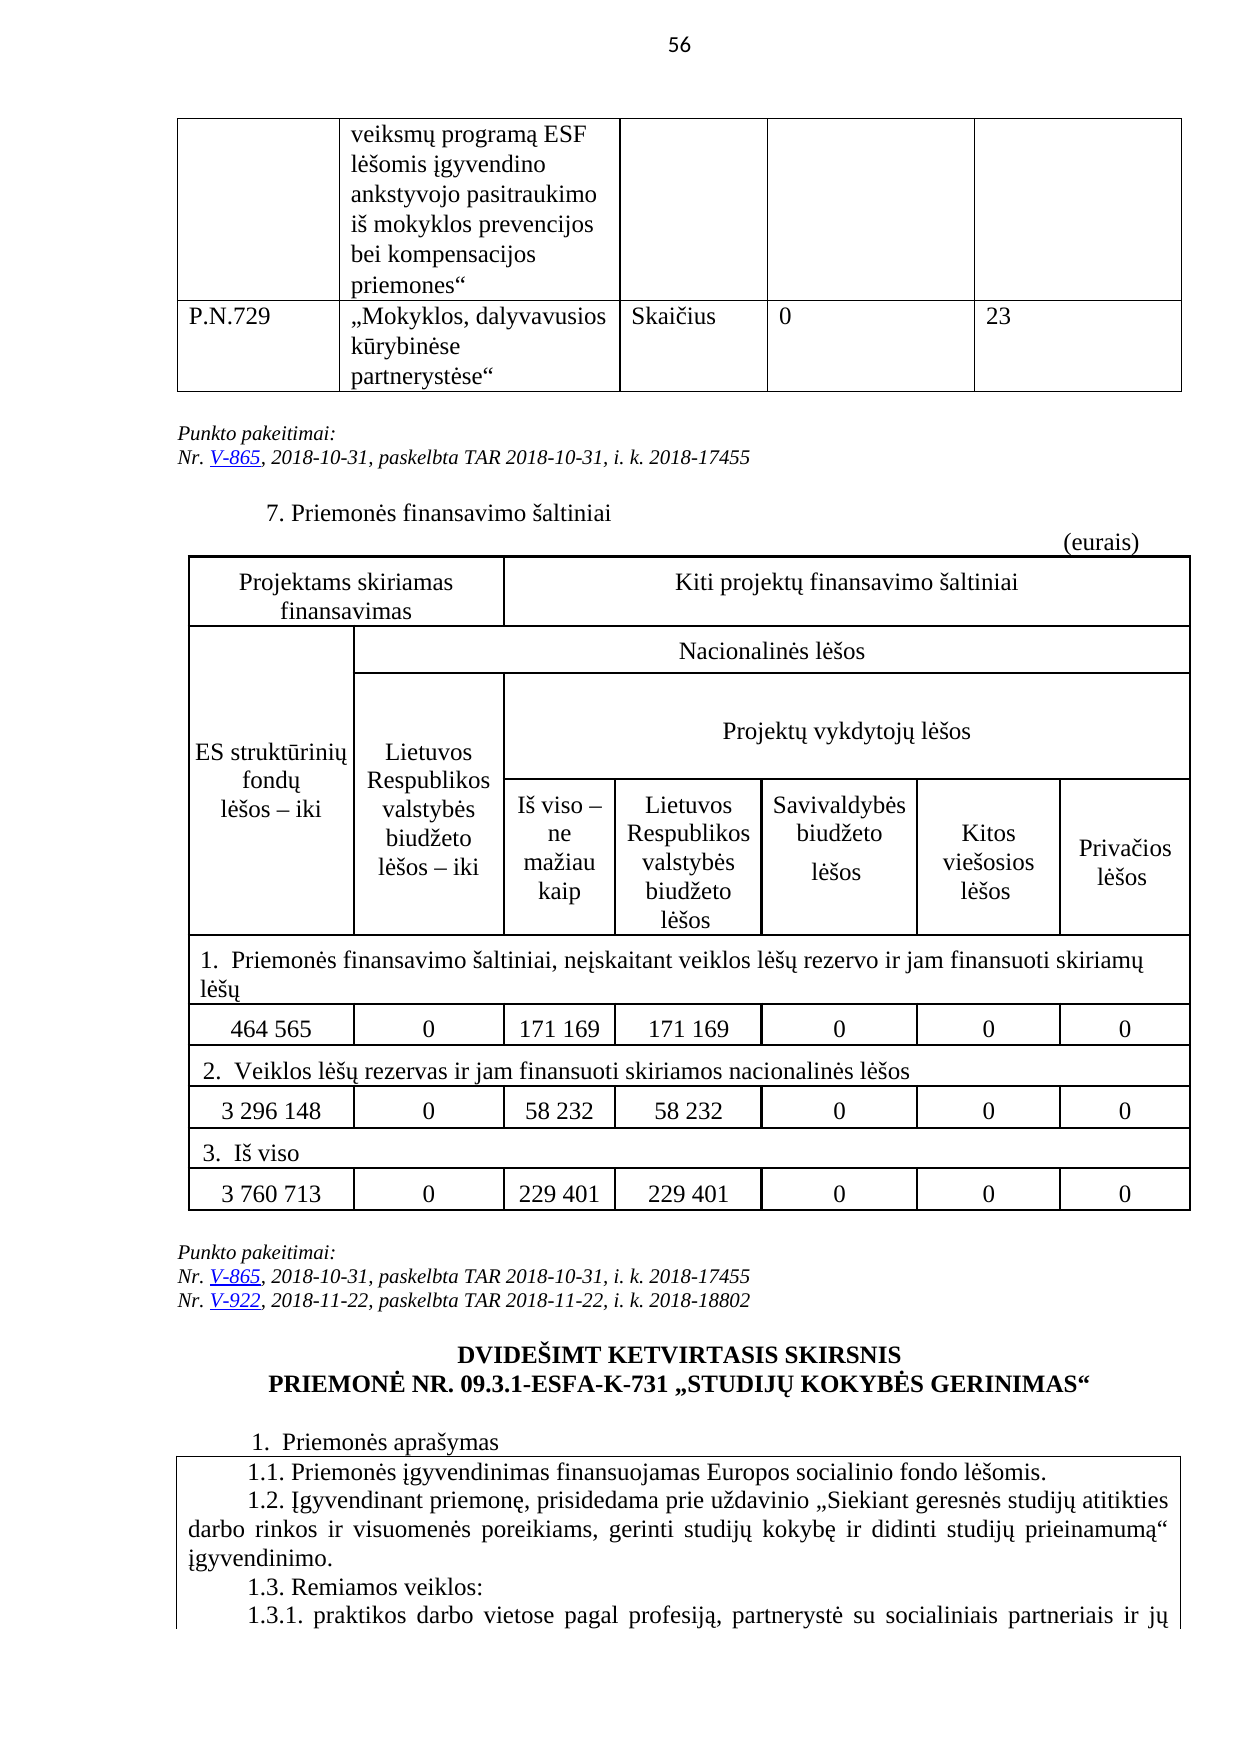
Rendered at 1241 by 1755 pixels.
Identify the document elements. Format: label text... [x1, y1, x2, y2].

table_cell 2. Veiklos lėšų rezervas ir jam finansuoti skiriamos nacionalinės lėšos [190, 1046, 1189, 1085]
table_cell 0 [355, 1169, 503, 1209]
table_cell 171 169 [616, 1005, 760, 1044]
text Nr. V-922, 2018-11-22, paskelbta TAR 2018-11-22, i. k. 2018-18802 [177, 1288, 1181, 1312]
text Punkto pakeitimai: [177, 421, 1181, 445]
table_cell 3 296 148 [190, 1087, 353, 1127]
table_cell veiksmų programą ESF lėšomis įgyvendino ankstyvojo pasitraukimo iš mokyklos prevencijos bei kompensacijos priemones“ [340, 119, 619, 300]
table_cell 1.3. Remiamos veiklos: 1.3.1. praktikos darbo vietose pagal profesiją, partnerystė su socialiniais partneriais ir jų [177, 1572, 1180, 1629]
text 7. Priemonės finansavimo šaltiniai [266, 498, 1181, 527]
table_cell 229 401 [505, 1169, 614, 1209]
table_cell ES struktūrinių fondų lėšos – iki [190, 627, 353, 933]
table_cell 1.2. Įgyvendinant priemonę, prisidedama prie uždavinio „Siekiant geresnės studijų atitikties darbo rinkos ir visuomenės poreikiams, gerinti studijų kokybę ir didinti studijų prieinamumą“ įgyvendinimo. [177, 1485, 1180, 1572]
table_cell Iš viso – ne mažiau kaip [505, 780, 614, 933]
table_cell 0 [1061, 1087, 1189, 1127]
table_cell Lietuvos Respublikos valstybės biudžeto lėšos [616, 780, 760, 933]
table_cell 1. Priemonės finansavimo šaltiniai, neįskaitant veiklos lėšų rezervo ir jam finansuoti skiriamų lėšų [190, 936, 1189, 1003]
table_cell 229 401 [616, 1169, 760, 1209]
table_cell Kitos viešosios lėšos [918, 780, 1059, 933]
table_header Kiti projektų finansavimo šaltiniai [505, 558, 1189, 624]
table_cell 0 [763, 1005, 916, 1044]
table_cell 0 [918, 1005, 1059, 1044]
table_header Projektams skiriamas finansavimas [190, 558, 503, 624]
table_cell 0 [1061, 1005, 1189, 1044]
table_cell 0 [1061, 1169, 1189, 1209]
text Punkto pakeitimai: [177, 1239, 1181, 1264]
table_cell 58 232 [616, 1087, 760, 1127]
text Nr. V-865, 2018-10-31, paskelbta TAR 2018-10-31, i. k. 2018-17455 [177, 1264, 1181, 1288]
table_cell [768, 119, 974, 300]
table_cell [621, 119, 767, 300]
table_cell Nacionalinės lėšos [355, 627, 1189, 672]
table_cell 23 [975, 301, 1181, 391]
table_cell 3 760 713 [190, 1169, 353, 1209]
table_cell 0 [918, 1087, 1059, 1127]
text 1. Priemonės aprašymas [251, 1427, 1181, 1456]
table_cell [178, 119, 339, 300]
table_cell 464 565 [190, 1005, 353, 1044]
table_cell Projektų vykdytojų lėšos [505, 674, 1189, 778]
text Nr. V-865, 2018-10-31, paskelbta TAR 2018-10-31, i. k. 2018-17455 [177, 445, 1181, 469]
table_cell Savivaldybės biudžeto lėšos [763, 780, 916, 933]
table_cell Privačios lėšos [1061, 780, 1189, 933]
table_cell Lietuvos Respublikos valstybės biudžeto lėšos – iki [355, 674, 503, 933]
table_cell P.N.729 [178, 301, 339, 391]
table_cell [975, 119, 1181, 300]
table_cell 3. Iš viso [190, 1129, 1189, 1167]
table_cell 0 [355, 1005, 503, 1044]
text PRIEMONĖ NR. 09.3.1-ESFA-K-731 „STUDIJŲ KOKYBĖS GERINIMAS“ [177, 1369, 1181, 1398]
table_cell 0 [768, 301, 974, 391]
table_cell Skaičius [621, 301, 767, 391]
table_cell 0 [918, 1169, 1059, 1209]
table_cell 0 [763, 1169, 916, 1209]
table_cell 0 [763, 1087, 916, 1127]
text (eurais) [177, 527, 1181, 555]
table_cell 58 232 [505, 1087, 614, 1127]
text DVIDEŠIMT KETVIRTASIS SKIRSNIS [177, 1341, 1181, 1369]
table_cell „Mokyklos, dalyvavusios kūrybinėse partnerystėse“ [340, 301, 619, 391]
table_cell 171 169 [505, 1005, 614, 1044]
table_header 1.1. Priemonės įgyvendinimas finansuojamas Europos socialinio fondo lėšomis. [177, 1457, 1180, 1485]
table_cell 0 [355, 1087, 503, 1127]
